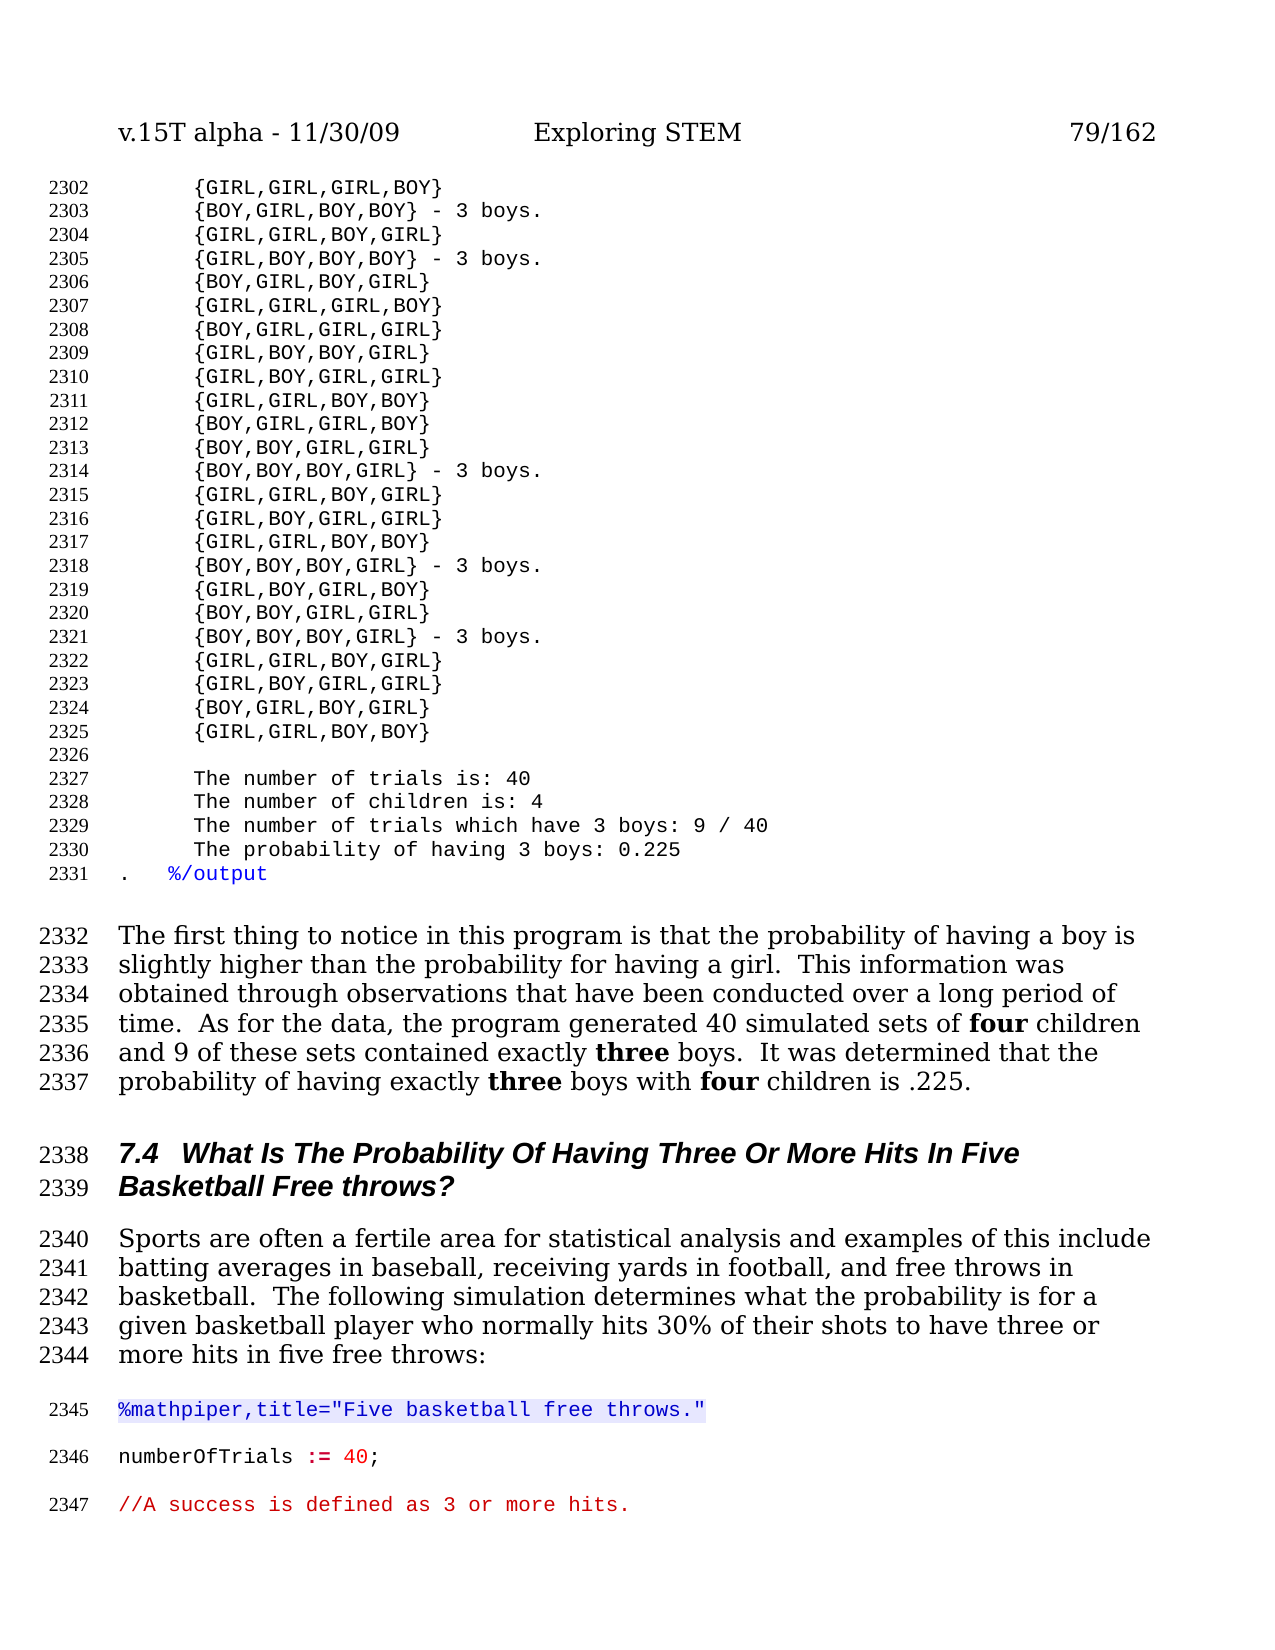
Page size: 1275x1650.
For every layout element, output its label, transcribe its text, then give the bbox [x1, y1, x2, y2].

text {BOY,BOY,BOY,GIRL} - 3 boys. [118, 626, 1157, 650]
text The number of trials is: 40 [118, 768, 1157, 792]
text {GIRL,GIRL,BOY,BOY} [118, 389, 1157, 413]
text . %/output [118, 862, 1157, 886]
text {BOY,GIRL,BOY,GIRL} [118, 271, 1157, 295]
text {GIRL,GIRL,BOY,GIRL} [118, 224, 1157, 248]
text {GIRL,GIRL,BOY,GIRL} [118, 484, 1157, 508]
text The first thing to notice in this program is that the probability of having a boy is slightly higher than the probability for having a girl. This information was obtained through observations that have been conducted over a long period of time. As for the data, the program generated 40 simulated sets of four children and 9 of these sets contained exactly three boys. It was determined that the probability of having exactly three boys with four children is .225. [118, 921, 1157, 1097]
text Sports are often a fertile area for statistical analysis and examples of this include batting averages in baseball, receiving yards in football, and free throws in basketball. The following simulation determines what the probability is for a given basketball player who normally hits 30% of their shots to have three or more hits in five free throws: [118, 1224, 1157, 1369]
text numberOfTrials := 40; [118, 1447, 1157, 1470]
text {BOY,BOY,GIRL,GIRL} [118, 602, 1157, 626]
text {GIRL,BOY,GIRL,GIRL} [118, 673, 1157, 697]
text {BOY,BOY,BOY,GIRL} - 3 boys. [118, 555, 1157, 579]
text {GIRL,GIRL,BOY,BOY} [118, 721, 1157, 744]
text {BOY,GIRL,BOY,BOY} - 3 boys. [118, 200, 1157, 224]
text %mathpiper,title="Five basketball free throws." [118, 1399, 1157, 1423]
text {BOY,GIRL,BOY,GIRL} [118, 697, 1157, 721]
text {GIRL,BOY,GIRL,BOY} [118, 579, 1157, 602]
text {GIRL,BOY,BOY,GIRL} [118, 342, 1157, 366]
text {BOY,BOY,GIRL,GIRL} [118, 437, 1157, 461]
subtitle What Is The Probability Of Having Three Or More Hits In Five Basketball Free throws? [118, 1136, 1157, 1203]
text {GIRL,GIRL,BOY,GIRL} [118, 650, 1157, 673]
text The number of children is: 4 [118, 792, 1157, 815]
text The probability of having 3 boys: 0.225 [118, 839, 1157, 862]
text {GIRL,BOY,GIRL,GIRL} [118, 366, 1157, 389]
text //A success is defined as 3 or more hits. [118, 1494, 1157, 1517]
text {GIRL,GIRL,GIRL,BOY} [118, 177, 1157, 200]
text {GIRL,BOY,BOY,BOY} - 3 boys. [118, 248, 1157, 271]
text {GIRL,GIRL,BOY,BOY} [118, 531, 1157, 555]
text {BOY,BOY,BOY,GIRL} - 3 boys. [118, 461, 1157, 484]
text {GIRL,GIRL,GIRL,BOY} [118, 295, 1157, 319]
text {BOY,GIRL,GIRL,BOY} [118, 413, 1157, 437]
text {GIRL,BOY,GIRL,GIRL} [118, 508, 1157, 531]
text The number of trials which have 3 boys: 9 / 40 [118, 815, 1157, 839]
text {BOY,GIRL,GIRL,GIRL} [118, 319, 1157, 342]
